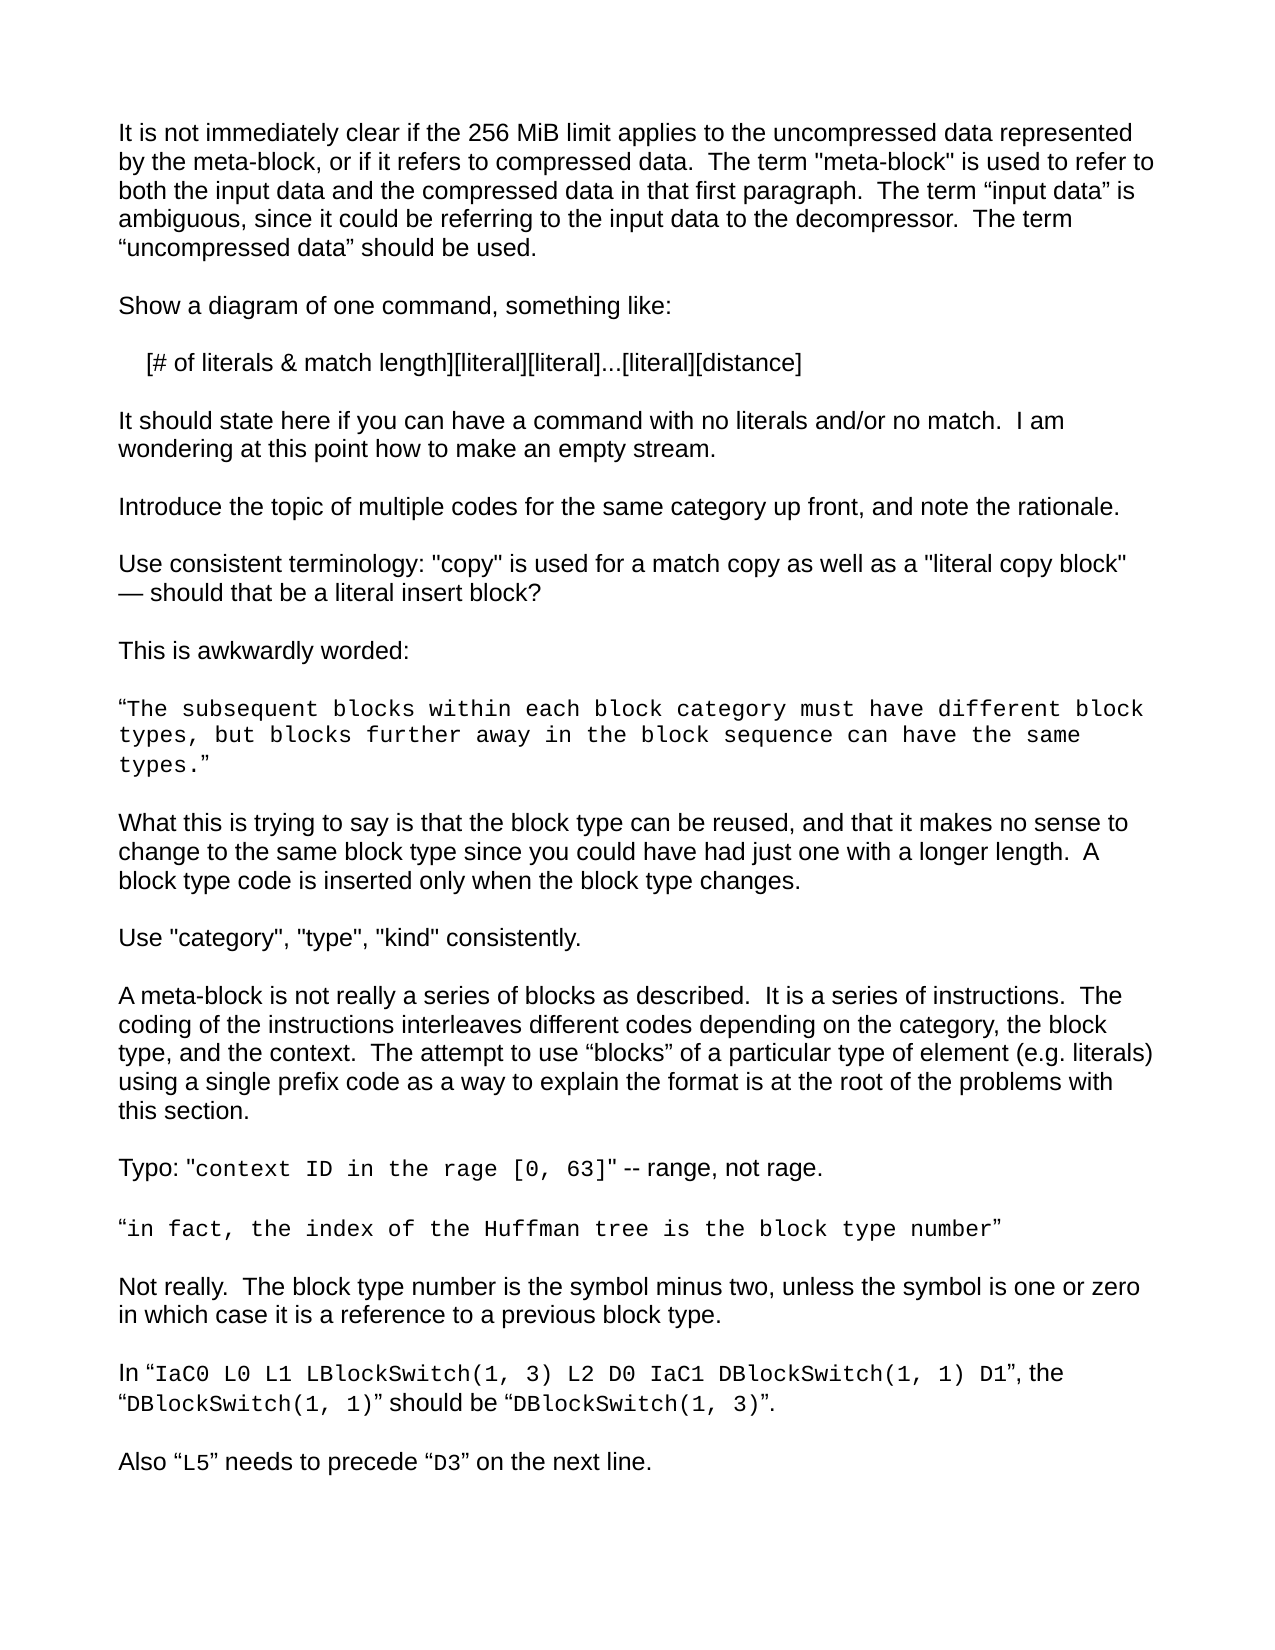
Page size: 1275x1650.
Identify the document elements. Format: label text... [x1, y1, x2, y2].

text What this is trying to say is that the block type can be reused, and that it makes no sense to change to the same block type since you could have had just one with a longer length. A block type code is inserted only when the block type changes. [118, 808, 1157, 895]
text Typo: "context ID in the rage [0, 63]" -- range, not rage. [118, 1153, 1157, 1184]
text It is not immediately clear if the 256 MiB limit applies to the uncompressed data represented by the meta-block, or if it refers to compressed data. The term "meta-block" is used to refer to both the input data and the compressed data in that first paragraph. The term “input data” is ambiguous, since it could be referring to the input data to the decompressor. The term “uncompressed data” should be used. [118, 118, 1157, 262]
text Use consistent terminology: "copy" is used for a match copy as well as a "literal copy block" — should that be a literal insert block? [118, 549, 1157, 607]
text Not really. The block type number is the symbol minus two, unless the symbol is one or zero in which case it is a reference to a previous block type. [118, 1272, 1157, 1329]
text It should state here if you can have a command with no literals and/or no match. I am wondering at this point how to make an empty stream. [118, 406, 1157, 463]
text This is awkwardly worded: [118, 636, 1157, 664]
text Introduce the topic of multiple codes for the same category up front, and note the rationale. [118, 492, 1157, 521]
text Show a diagram of one command, something like: [118, 291, 1157, 319]
text In “IaC0 L0 L1 LBlockSwitch(1, 3) L2 D0 IaC1 DBlockSwitch(1, 1) D1”, the “DBlockSwitch(1, 1)” should be “DBlockSwitch(1, 3)”. [118, 1358, 1157, 1418]
text “The subsequent blocks within each block category must have different block types, but blocks further away in the block sequence can have the same types.” [118, 693, 1157, 780]
text A meta-block is not really a series of blocks as described. It is a series of instructions. The coding of the instructions interleaves different codes depending on the category, the block type, and the context. The attempt to use “blocks” of a particular type of element (e.g. literals) using a single prefix code as a way to explain the format is at the root of the problems with this section. [118, 981, 1157, 1125]
text [# of literals & match length][literal][literal]...[literal][distance] [118, 348, 1157, 377]
text Also “L5” needs to precede “D3” on the next line. [118, 1447, 1157, 1477]
text Use "category", "type", "kind" consistently. [118, 923, 1157, 952]
text “in fact, the index of the Huffman tree is the block type number” [118, 1212, 1157, 1243]
